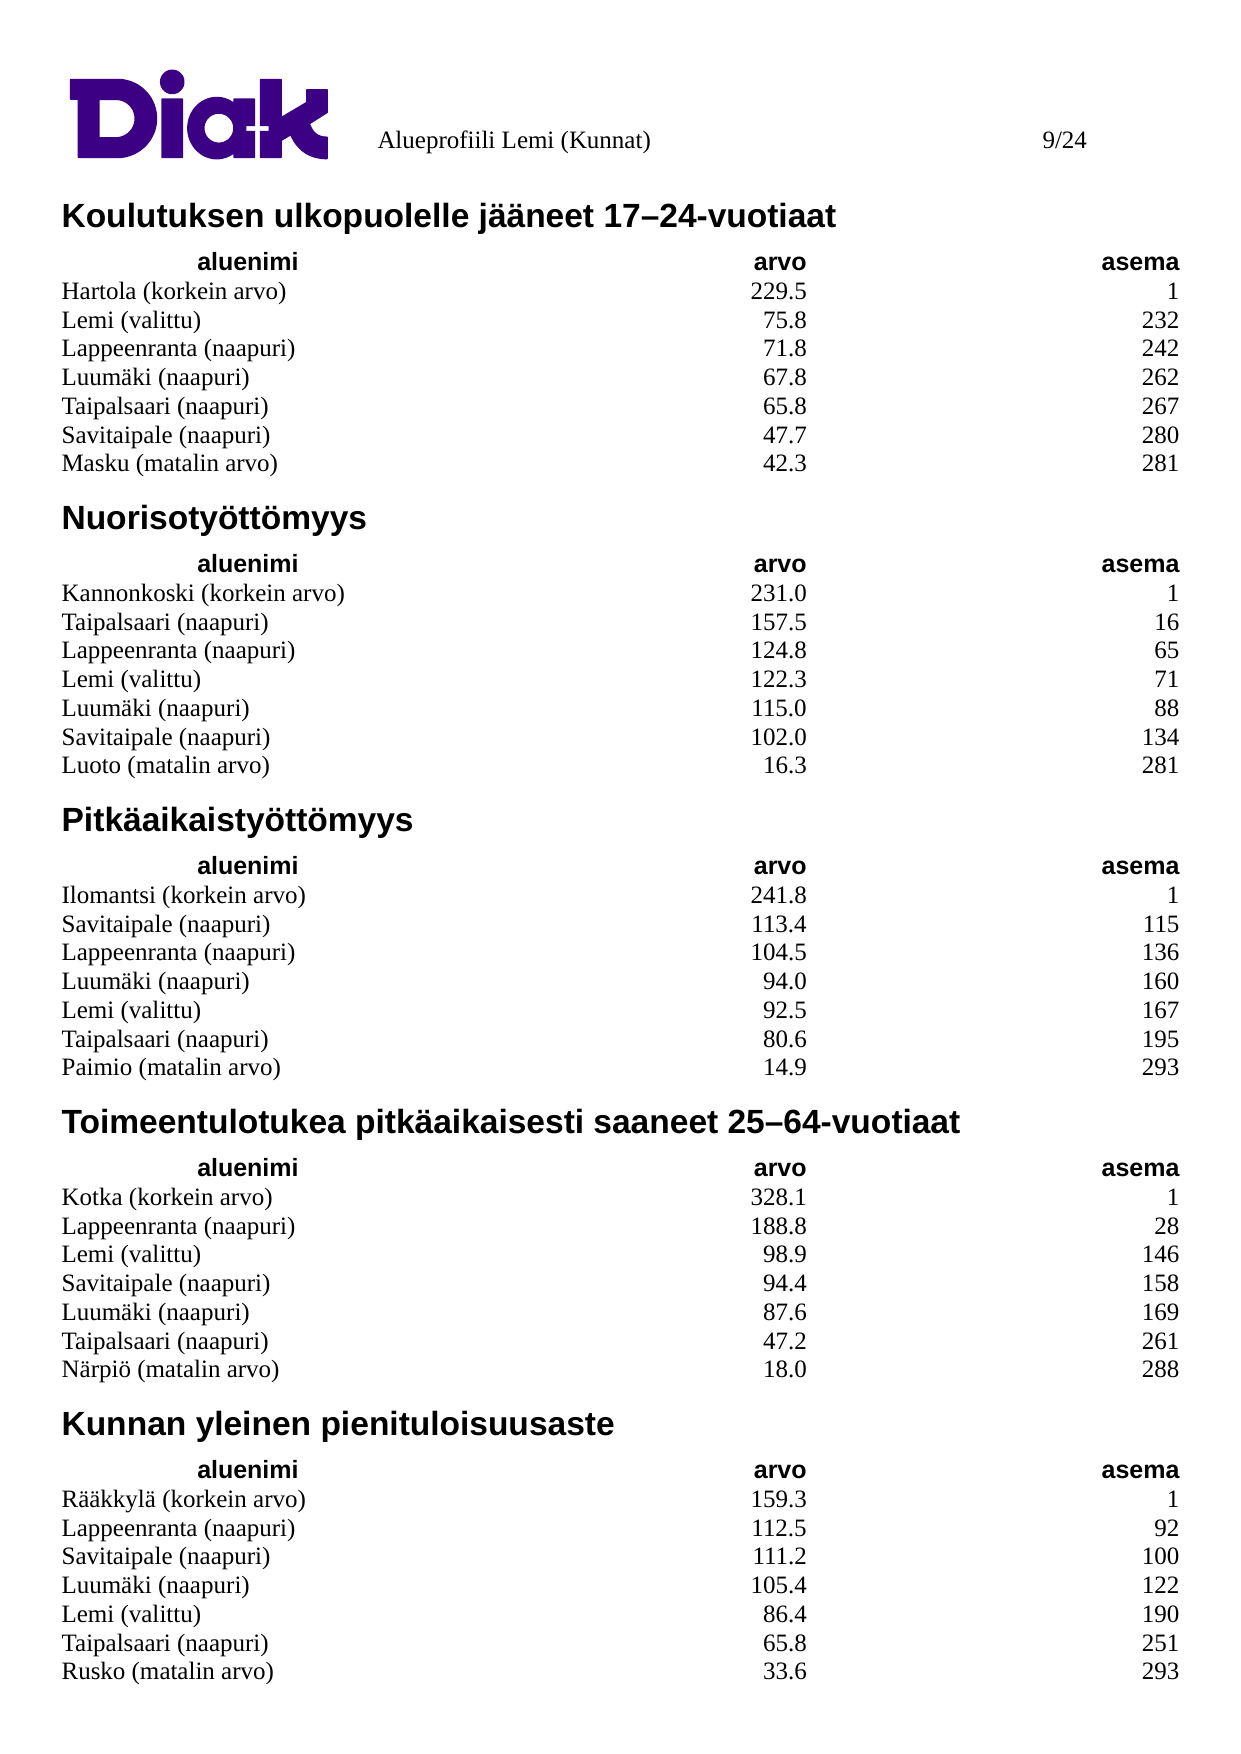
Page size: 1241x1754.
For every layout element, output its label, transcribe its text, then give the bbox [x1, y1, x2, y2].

table_cell Taipalsaari (naapuri) [61, 607, 434, 636]
table_cell Taipalsaari (naapuri) [61, 1628, 434, 1656]
table_cell 167 [806, 995, 1179, 1024]
table_header asema [806, 851, 1179, 880]
table_cell 1 [806, 578, 1179, 607]
table_cell Lemi (valittu) [61, 1599, 434, 1628]
table_cell 67.8 [434, 362, 806, 391]
table_cell 158 [806, 1268, 1179, 1297]
table_cell 42.3 [434, 449, 806, 477]
table_cell Ilomantsi (korkein arvo) [61, 880, 434, 909]
table_cell 241.8 [434, 880, 806, 909]
table_cell 104.5 [434, 938, 806, 966]
table_cell 14.9 [434, 1053, 806, 1081]
table_cell Taipalsaari (naapuri) [61, 1326, 434, 1354]
subtitle Nuorisotyöttömyys [61, 498, 1179, 537]
table_cell Luumäki (naapuri) [61, 1297, 434, 1326]
table_cell 160 [806, 966, 1179, 995]
table_cell 94.4 [434, 1268, 806, 1297]
table_cell 28 [806, 1211, 1179, 1239]
table_header aluenimi [61, 1153, 434, 1182]
table_cell Rääkkylä (korkein arvo) [61, 1484, 434, 1513]
table_cell 88 [806, 693, 1179, 722]
table_header aluenimi [61, 247, 434, 276]
table_header arvo [434, 549, 806, 578]
table_cell Savitaipale (naapuri) [61, 722, 434, 751]
table_cell 232 [806, 305, 1179, 333]
table_cell Lappeenranta (naapuri) [61, 1211, 434, 1239]
table_cell 190 [806, 1599, 1179, 1628]
table_cell Lappeenranta (naapuri) [61, 636, 434, 664]
table_cell 251 [806, 1628, 1179, 1656]
table_cell Paimio (matalin arvo) [61, 1053, 434, 1081]
table_cell 65.8 [434, 1628, 806, 1656]
table_cell Lemi (valittu) [61, 995, 434, 1024]
table_cell 136 [806, 938, 1179, 966]
table_cell 262 [806, 362, 1179, 391]
table_cell Luumäki (naapuri) [61, 1570, 434, 1599]
table_cell Savitaipale (naapuri) [61, 420, 434, 448]
table_cell Kotka (korkein arvo) [61, 1182, 434, 1211]
table_cell Taipalsaari (naapuri) [61, 1024, 434, 1052]
table_cell 159.3 [434, 1484, 806, 1513]
subtitle Kunnan yleinen pienituloisuusaste [61, 1404, 1179, 1443]
table_cell Luumäki (naapuri) [61, 693, 434, 722]
table_cell Lappeenranta (naapuri) [61, 938, 434, 966]
table_cell 242 [806, 334, 1179, 362]
table_cell 280 [806, 420, 1179, 448]
table_cell 115.0 [434, 693, 806, 722]
table_cell 113.4 [434, 909, 806, 937]
subtitle Koulutuksen ulkopuolelle jääneet 17–24-vuotiaat [61, 196, 1179, 235]
table_cell 134 [806, 722, 1179, 751]
table_cell Savitaipale (naapuri) [61, 1268, 434, 1297]
table_cell 1 [806, 1484, 1179, 1513]
table_cell 33.6 [434, 1656, 806, 1685]
table_cell 111.2 [434, 1541, 806, 1570]
table_cell 328.1 [434, 1182, 806, 1211]
table_cell Lemi (valittu) [61, 305, 434, 333]
table_header arvo [434, 1153, 806, 1182]
table_cell Savitaipale (naapuri) [61, 909, 434, 937]
table_cell 112.5 [434, 1513, 806, 1541]
table_cell 169 [806, 1297, 1179, 1326]
table_cell 293 [806, 1656, 1179, 1685]
table_header asema [806, 247, 1179, 276]
table_cell 65.8 [434, 391, 806, 420]
table_cell 1 [806, 276, 1179, 305]
table_cell 71.8 [434, 334, 806, 362]
table_cell Lappeenranta (naapuri) [61, 1513, 434, 1541]
table_cell 86.4 [434, 1599, 806, 1628]
table_cell 267 [806, 391, 1179, 420]
table_cell 157.5 [434, 607, 806, 636]
table_cell 195 [806, 1024, 1179, 1052]
table_cell Lappeenranta (naapuri) [61, 334, 434, 362]
table_cell 124.8 [434, 636, 806, 664]
table_header arvo [434, 851, 806, 880]
table_header arvo [434, 1455, 806, 1484]
table_cell Masku (matalin arvo) [61, 449, 434, 477]
table_cell 229.5 [434, 276, 806, 305]
table_cell Luumäki (naapuri) [61, 362, 434, 391]
table_cell 47.7 [434, 420, 806, 448]
table_cell 65 [806, 636, 1179, 664]
table_cell Lemi (valittu) [61, 1240, 434, 1268]
table_cell Savitaipale (naapuri) [61, 1541, 434, 1570]
table_cell 1 [806, 880, 1179, 909]
table_cell 92.5 [434, 995, 806, 1024]
table_cell 281 [806, 449, 1179, 477]
table_header aluenimi [61, 1455, 434, 1484]
table_cell Luoto (matalin arvo) [61, 751, 434, 779]
table_header asema [806, 549, 1179, 578]
table_cell 188.8 [434, 1211, 806, 1239]
table_cell 281 [806, 751, 1179, 779]
table_cell 71 [806, 664, 1179, 693]
table_cell 115 [806, 909, 1179, 937]
table_cell 122 [806, 1570, 1179, 1599]
table_cell 102.0 [434, 722, 806, 751]
table_cell 80.6 [434, 1024, 806, 1052]
table_cell 87.6 [434, 1297, 806, 1326]
table_cell Rusko (matalin arvo) [61, 1656, 434, 1685]
table_header arvo [434, 247, 806, 276]
table_cell 75.8 [434, 305, 806, 333]
table_cell 231.0 [434, 578, 806, 607]
table_cell Hartola (korkein arvo) [61, 276, 434, 305]
table_cell 16 [806, 607, 1179, 636]
table_cell 1 [806, 1182, 1179, 1211]
table_header asema [806, 1455, 1179, 1484]
table_cell 92 [806, 1513, 1179, 1541]
table_cell Kannonkoski (korkein arvo) [61, 578, 434, 607]
table_header asema [806, 1153, 1179, 1182]
table_cell 18.0 [434, 1355, 806, 1383]
table_cell 261 [806, 1326, 1179, 1354]
table_cell 16.3 [434, 751, 806, 779]
table_cell 293 [806, 1053, 1179, 1081]
table_cell 94.0 [434, 966, 806, 995]
subtitle Toimeentulotukea pitkäaikaisesti saaneet 25–64-vuotiaat [61, 1102, 1179, 1141]
table_header aluenimi [61, 549, 434, 578]
table_cell 47.2 [434, 1326, 806, 1354]
table_header aluenimi [61, 851, 434, 880]
table_cell 122.3 [434, 664, 806, 693]
table_cell Taipalsaari (naapuri) [61, 391, 434, 420]
table_cell 288 [806, 1355, 1179, 1383]
table_cell Närpiö (matalin arvo) [61, 1355, 434, 1383]
table_cell Luumäki (naapuri) [61, 966, 434, 995]
subtitle Pitkäaikaistyöttömyys [61, 800, 1179, 839]
table_cell 105.4 [434, 1570, 806, 1599]
table_cell 146 [806, 1240, 1179, 1268]
table_cell 100 [806, 1541, 1179, 1570]
table_cell Lemi (valittu) [61, 664, 434, 693]
table_cell 98.9 [434, 1240, 806, 1268]
